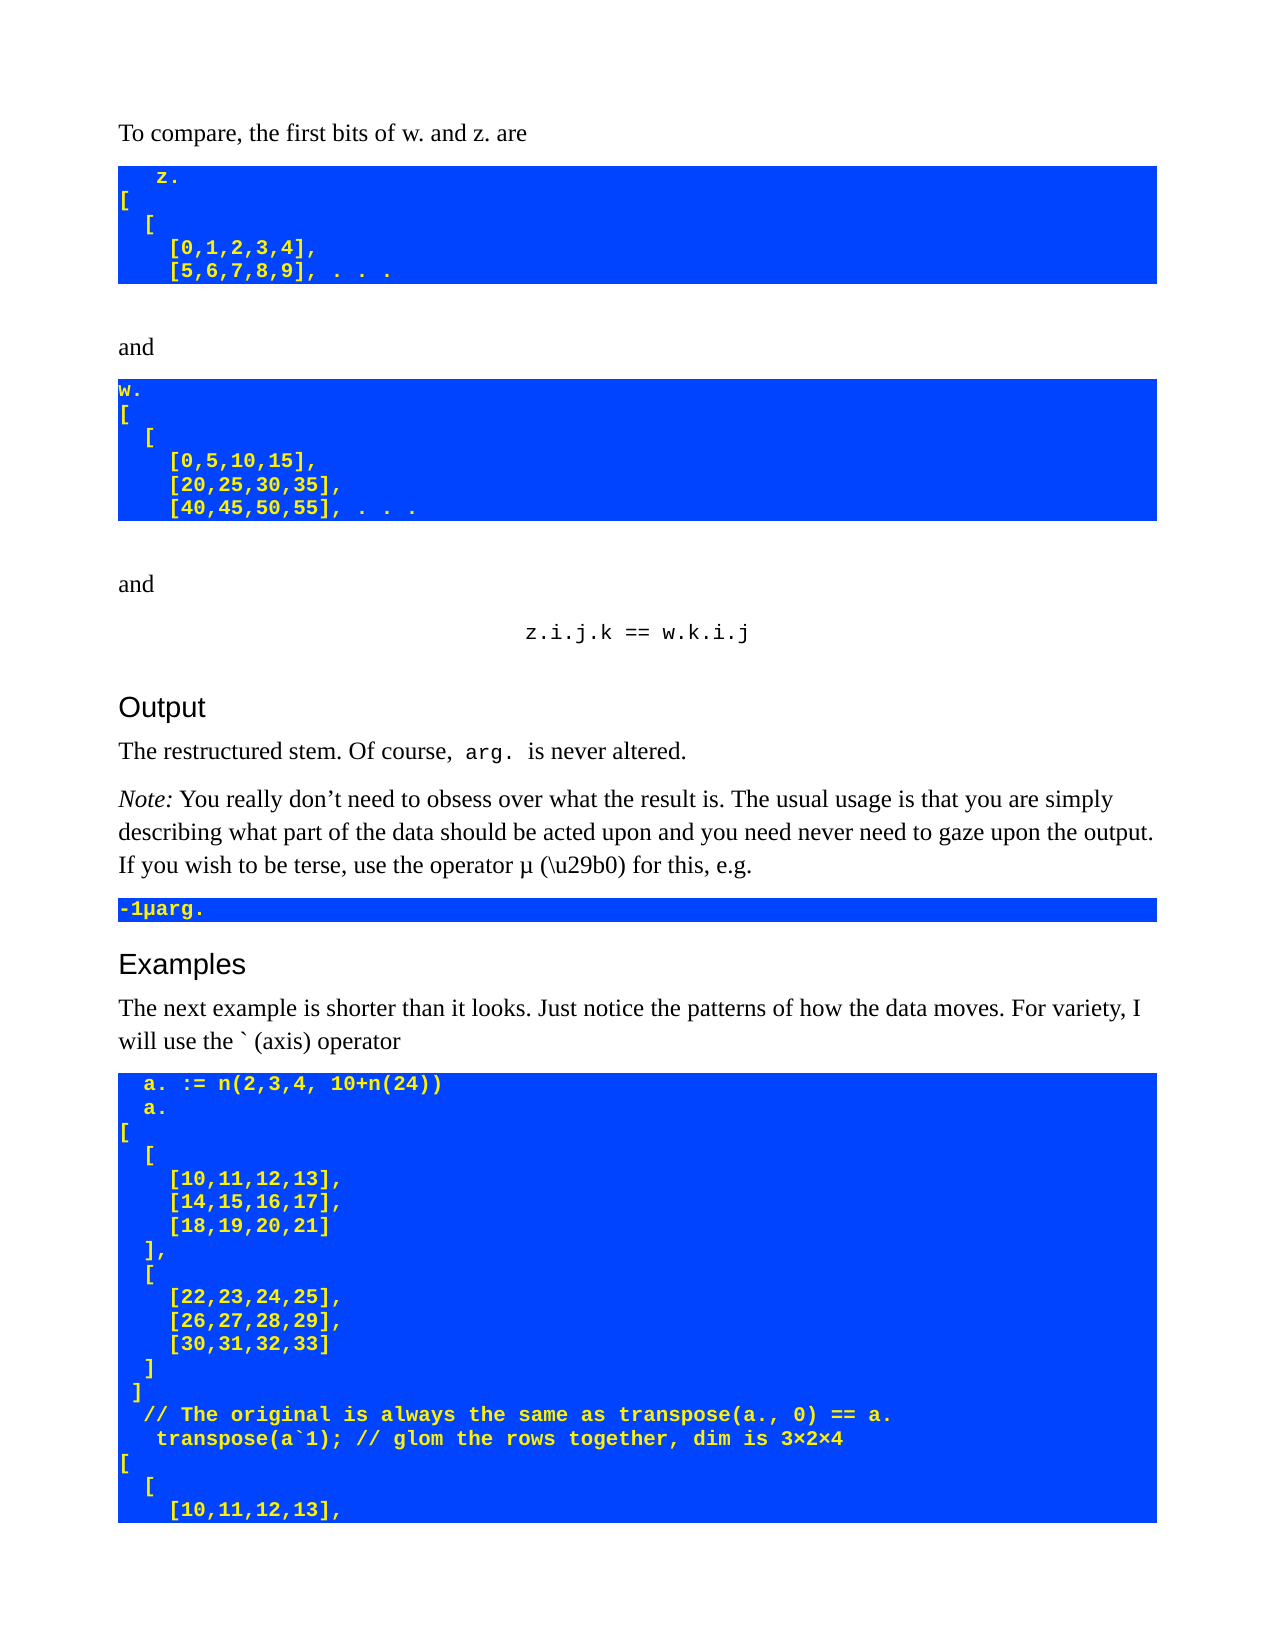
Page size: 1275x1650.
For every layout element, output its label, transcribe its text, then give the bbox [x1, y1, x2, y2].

text [18,19,20,21] [118, 1215, 1157, 1239]
text [0,1,2,3,4], [118, 237, 1157, 260]
text [ [118, 1452, 1157, 1475]
text The next example is shorter than it looks. Just notice the patterns of how the data moves. For variety, I will use the ` (axis) operator [118, 993, 1157, 1054]
text [ [118, 189, 1157, 213]
text [30,31,32,33] [118, 1333, 1157, 1357]
text [5,6,7,8,9], . . . [118, 260, 1157, 284]
text [10,11,12,13], [118, 1499, 1157, 1523]
text z. [118, 166, 1157, 189]
text [22,23,24,25], [118, 1286, 1157, 1310]
subtitle Examples [118, 947, 1157, 980]
text ] [118, 1357, 1157, 1381]
text a. [118, 1097, 1157, 1121]
text [10,11,12,13], [118, 1168, 1157, 1192]
text -1µarg. [118, 898, 1157, 922]
text Note: You really don’t need to obsess over what the result is. The usual usage is that you are simply describing what part of the data should be acted upon and you need never need to gaze upon the output. If you wish to be terse, use the operator µ (\u29b0) for this, e.g. [118, 784, 1157, 879]
text // The original is always the same as transpose(a., 0) == a. [118, 1404, 1157, 1428]
text [ [118, 1475, 1157, 1499]
text [ [118, 1144, 1157, 1168]
text [ [118, 403, 1157, 426]
text w. [118, 379, 1157, 403]
text The restructured stem. Of course, arg. is never altered. [118, 736, 1157, 765]
text transpose(a`1); // glom the rows together, dim is 3×2×4 [118, 1428, 1157, 1452]
subtitle Output [118, 690, 1157, 723]
text z.i.j.k == w.k.i.j [118, 616, 1157, 646]
text [20,25,30,35], [118, 474, 1157, 497]
text To compare, the first bits of w. and z. are [118, 118, 1157, 147]
text [40,45,50,55], . . . [118, 497, 1157, 521]
text [ [118, 1262, 1157, 1286]
text a. := n(2,3,4, 10+n(24)) [118, 1073, 1157, 1097]
text [0,5,10,15], [118, 450, 1157, 474]
text [ [118, 1121, 1157, 1144]
text [26,27,28,29], [118, 1310, 1157, 1333]
text [14,15,16,17], [118, 1192, 1157, 1215]
text [ [118, 213, 1157, 237]
text [ [118, 426, 1157, 450]
text and [118, 332, 1157, 360]
text ], [118, 1239, 1157, 1262]
text and [118, 569, 1157, 597]
text ] [118, 1381, 1157, 1404]
